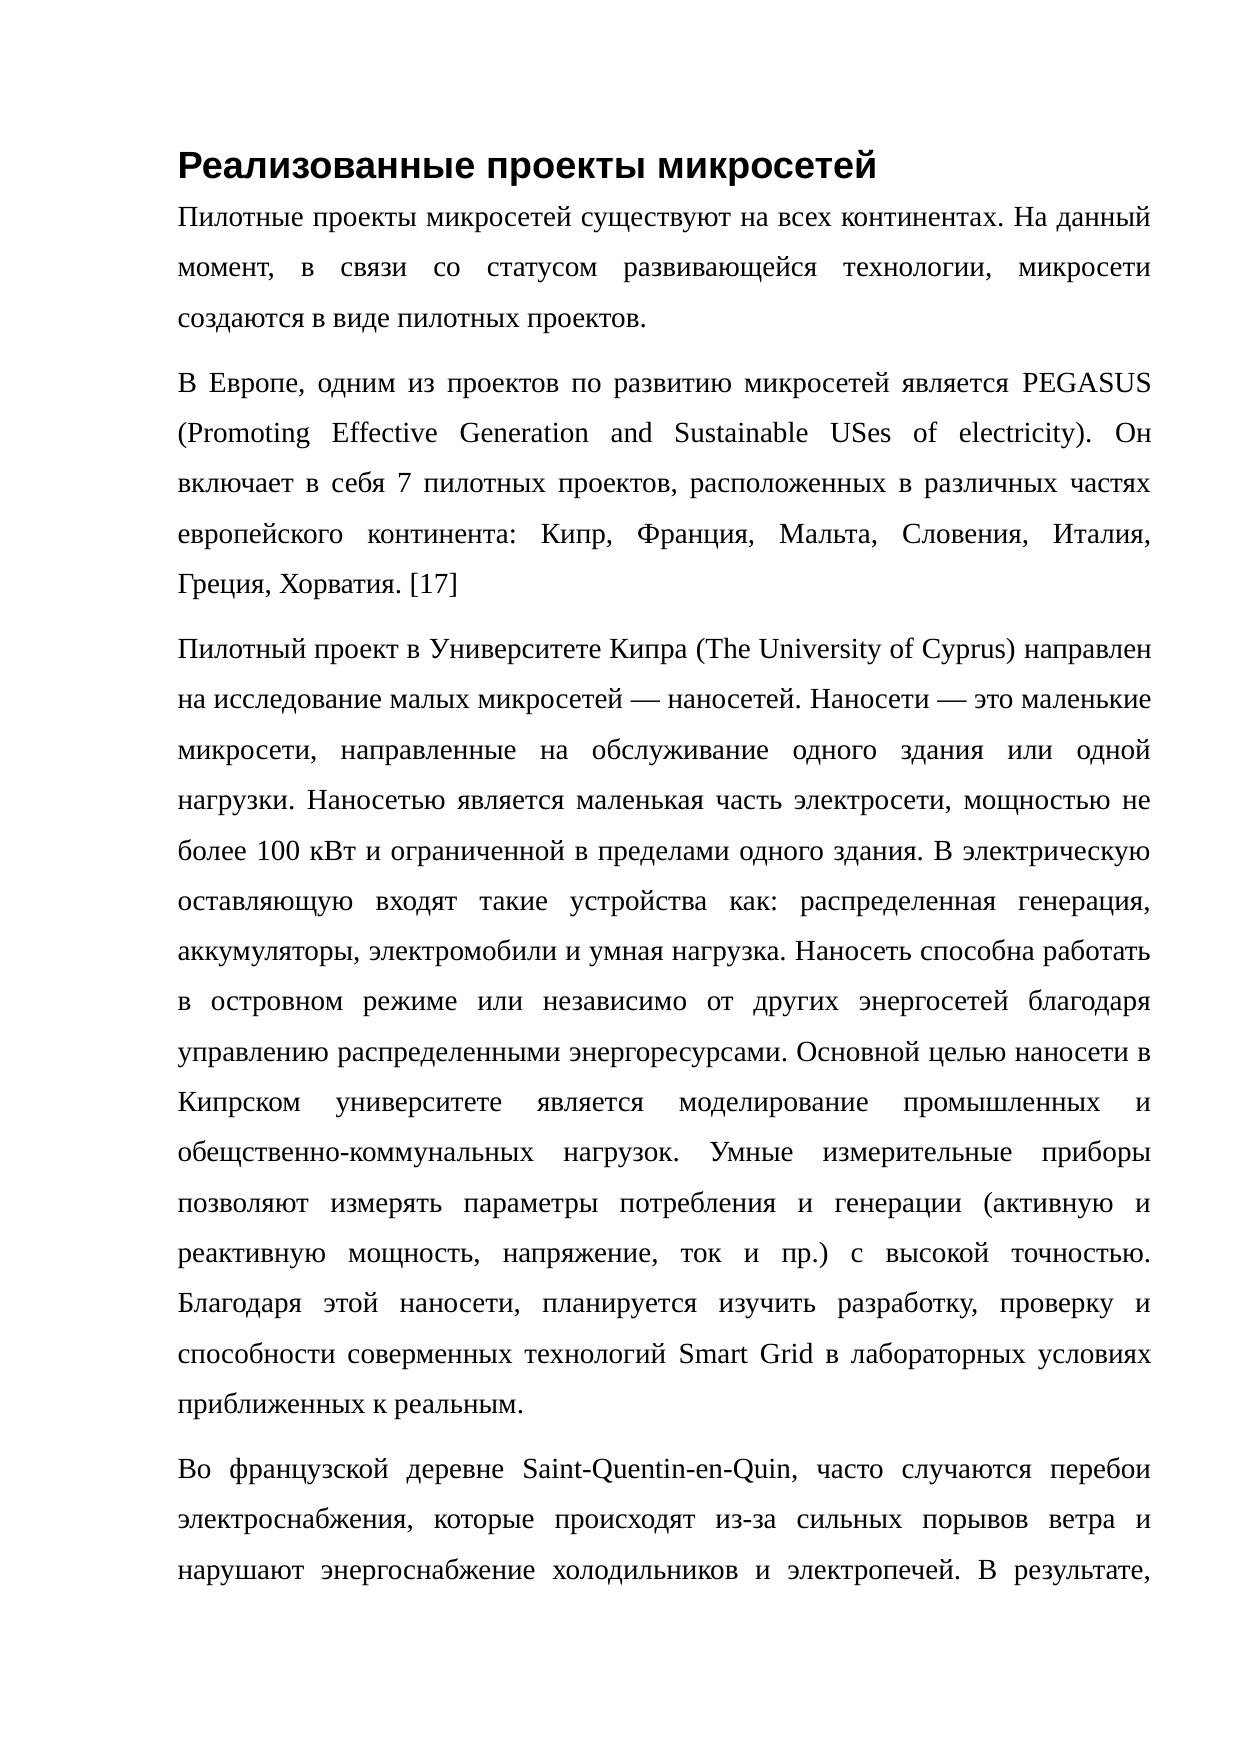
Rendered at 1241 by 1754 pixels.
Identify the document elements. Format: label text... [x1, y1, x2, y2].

text Во французской деревне Saint-Quentin-en-Quin, часто случаются перебои электроснабжения, которые происходят из-за сильных порывов ветра и нарушают энергоснабжение холодильников и электропечей. В результате, [177, 1451, 1152, 1585]
text Пилотный проект в Университете Кипра (The University of Cyprus) направлен на исследование малых микросетей — наносетей. Наносети — это маленькие микросети, направленные на обслуживание одного здания или одной нагрузки. Наносетью является маленькая часть электросети, мощностью не более 100 кВт и ограниченной в пределами одного здания. В электрическую оставляющую входят такие устройства как: распределенная генерация, аккумуляторы, электромобили и умная нагрузка. Наносеть способна работать в островном режиме или независимо от других энергосетей благодаря управлению распределенными энергоресурсами. Основной целью наносети в Кипрском университете является моделирование промышленных и обещственно-коммунальных нагрузок. Умные измерительные приборы позволяют измерять параметры потребления и генерации (активную и реактивную мощность, напряжение, ток и пр.) с высокой точностью. Благодаря этой наносети, планируется изучить разработку, проверку и способности соверменных технологий Smart Grid в лабораторных условиях приближенных к реальным. [177, 631, 1152, 1419]
text Пилотные проекты микросетей существуют на всех континентах. На данный момент, в связи со статусом развивающейся технологии, микросети создаются в виде пилотных проектов. [177, 199, 1152, 333]
subtitle Реализованные проекты микросетей [177, 143, 1152, 187]
text В Европе, одним из проектов по развитию микросетей является PEGASUS (Promoting Effective Generation and Sustainable USes of electricity). Он включает в себя 7 пилотных проектов, расположенных в различных частях европейского континента: Кипр, Франция, Мальта, Словения, Италия, Греция, Хорватия. [17] [177, 365, 1152, 600]
